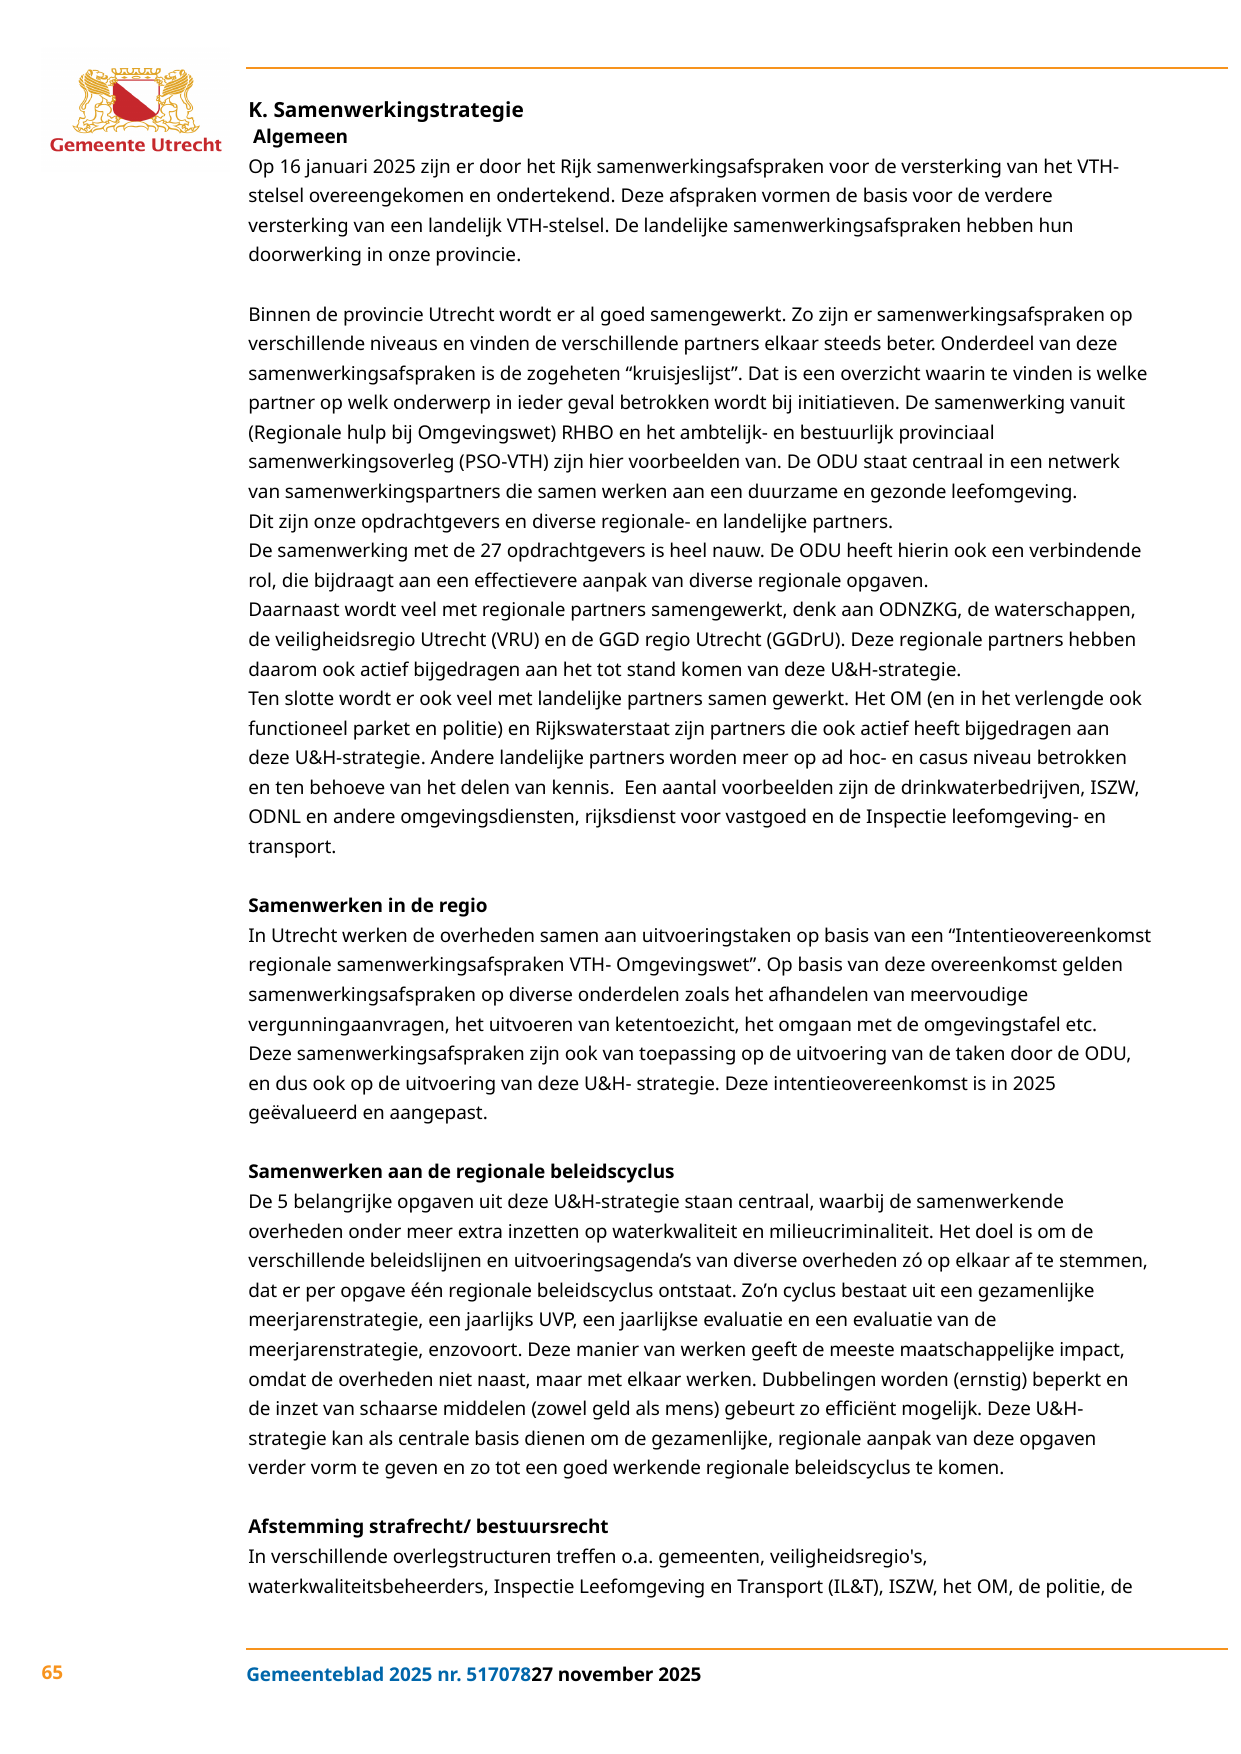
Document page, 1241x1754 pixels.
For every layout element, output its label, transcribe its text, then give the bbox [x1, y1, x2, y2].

text K. Samenwerkingstrategie [248, 95, 1152, 123]
text De samenwerking met de 27 opdrachtgevers is heel nauw. De ODU heeft hierin ook een verbindende rol, die bijdraagt aan een effectievere aanpak van diverse regionale opgaven. [248, 537, 1152, 593]
picture [41, 47, 231, 172]
text Samenwerken in de regio [248, 892, 1152, 918]
text Samenwerken aan de regionale beleidscyclus [248, 1159, 1152, 1184]
text Algemeen [248, 123, 1152, 149]
text Dit zijn onze opdrachtgevers en diverse regionale- en landelijke partners. [248, 508, 1152, 534]
text Daarnaast wordt veel met regionale partners samengewerkt, denk aan ODNZKG, de waterschappen, de veiligheidsregio Utrecht (VRU) en de GGD regio Utrecht (GGDrU). Deze regionale partners hebben daarom ook actief bijgedragen aan het tot stand komen van deze U&H-strategie. [248, 597, 1152, 682]
text Deze samenwerkingsafspraken zijn ook van toepassing op de uitvoering van de taken door de ODU, en dus ook op de uitvoering van deze U&H- strategie. Deze intentieovereenkomst is in 2025 geëvalueerd en aangepast. [248, 1040, 1152, 1125]
text De 5 belangrijke opgaven uit deze U&H-strategie staan centraal, waarbij de samenwerkende overheden onder meer extra inzetten op waterkwaliteit en milieucriminaliteit. Het doel is om de verschillende beleidslijnen en uitvoeringsagenda’s van diverse overheden zó op elkaar af te stemmen, dat er per opgave één regionale beleidscyclus ontstaat. Zo’n cyclus bestaat uit een gezamenlijke meerjarenstrategie, een jaarlijks UVP, een jaarlijkse evaluatie en een evaluatie van de meerjarenstrategie, enzovoort. Deze manier van werken geeft de meeste maatschappelijke impact, omdat de overheden niet naast, maar met elkaar werken. Dubbelingen worden (ernstig) beperkt en de inzet van schaarse middelen (zowel geld als mens) gebeurt zo efficiënt mogelijk. Deze U&H-strategie kan als centrale basis dienen om de gezamenlijke, regionale aanpak van deze opgaven verder vorm te geven en zo tot een goed werkende regionale beleidscyclus te komen. [248, 1188, 1152, 1480]
text In Utrecht werken de overheden samen aan uitvoeringstaken op basis van een “Intentieovereenkomst regionale samenwerkingsafspraken VTH- Omgevingswet”. Op basis van deze overeenkomst gelden samenwerkingsafspraken op diverse onderdelen zoals het afhandelen van meervoudige vergunningaanvragen, het uitvoeren van ketentoezicht, het omgaan met de omgevingstafel etc. [248, 922, 1152, 1037]
text Afstemming strafrecht/ bestuursrecht [248, 1514, 1152, 1539]
text Binnen de provincie Utrecht wordt er al goed samengewerkt. Zo zijn er samenwerkingsafspraken op verschillende niveaus en vinden de verschillende partners elkaar steeds beter. Onderdeel van deze samenwerkingsafspraken is de zogeheten “kruisjeslijst”. Dat is een overzicht waarin te vinden is welke partner op welk onderwerp in ieder geval betrokken wordt bij initiatieven. De samenwerking vanuit (Regionale hulp bij Omgevingswet) RHBO en het ambtelijk- en bestuurlijk provinciaal samenwerkingsoverleg (PSO-VTH) zijn hier voorbeelden van. De ODU staat centraal in een netwerk van samenwerkingspartners die samen werken aan een duurzame en gezonde leefomgeving. [248, 301, 1152, 504]
text Ten slotte wordt er ook veel met landelijke partners samen gewerkt. Het OM (en in het verlengde ook functioneel parket en politie) en Rijkswaterstaat zijn partners die ook actief heeft bijgedragen aan deze U&H-strategie. Andere landelijke partners worden meer op ad hoc- en casus niveau betrokken en ten behoeve van het delen van kennis. Een aantal voorbeelden zijn de drinkwaterbedrijven, ISZW, ODNL en andere omgevingsdiensten, rijksdienst voor vastgoed en de Inspectie leefomgeving- en transport. [248, 685, 1152, 859]
text In verschillende overlegstructuren treffen o.a. gemeenten, veiligheidsregio's, waterkwaliteitsbeheerders, Inspectie Leefomgeving en Transport (IL&T), ISZW, het OM, de politie, de [248, 1543, 1152, 1599]
text Op 16 januari 2025 zijn er door het Rijk samenwerkingsafspraken voor de versterking van het VTH-stelsel overeengekomen en ondertekend. Deze afspraken vormen de basis voor de verdere versterking van een landelijk VTH-stelsel. De landelijke samenwerkingsafspraken hebben hun doorwerking in onze provincie. [248, 153, 1152, 267]
